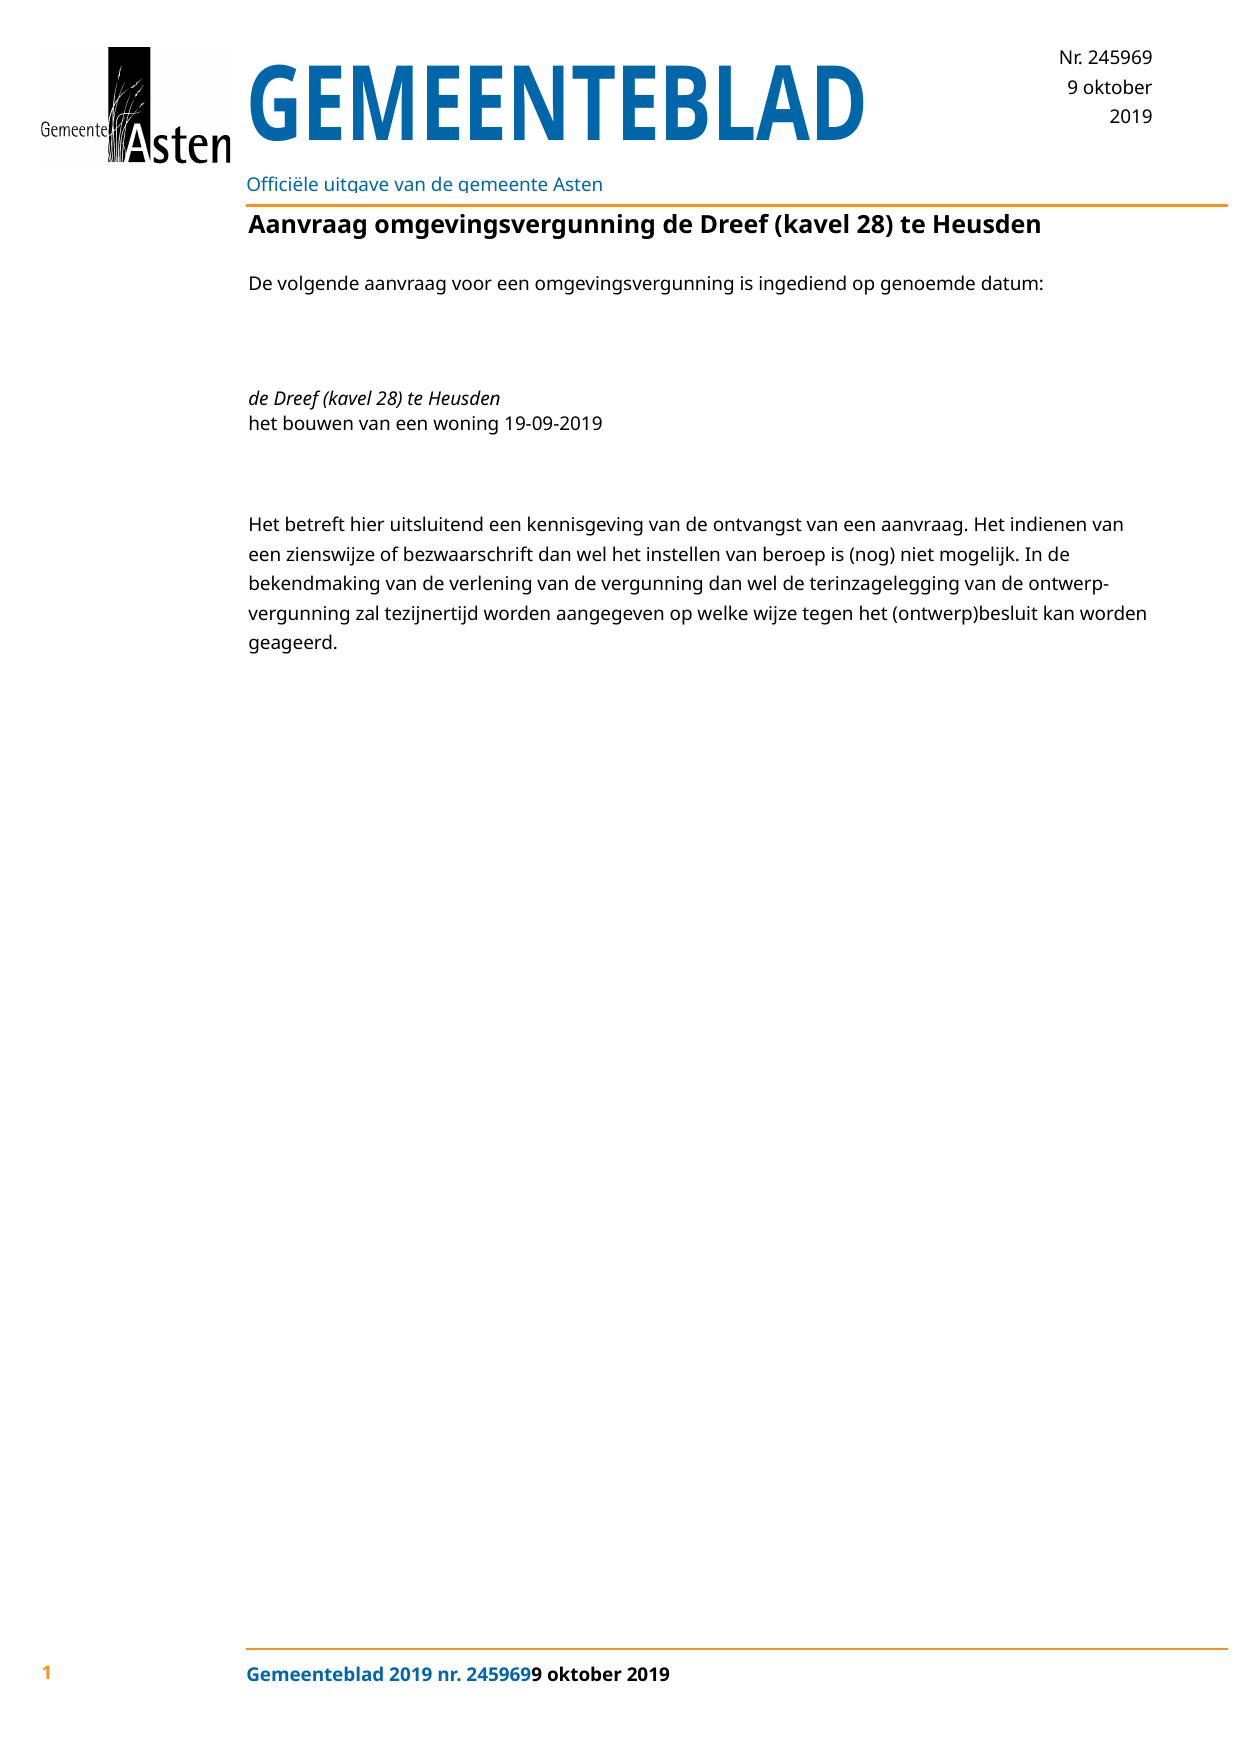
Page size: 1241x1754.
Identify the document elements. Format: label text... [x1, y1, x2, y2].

picture [41, 47, 231, 172]
text de Dreef (kavel 28) te Heusden [248, 385, 1152, 410]
text De volgende aanvraag voor een omgevingsvergunning is ingediend op genoemde datum: [248, 270, 1152, 296]
text het bouwen van een woning 19-09-2019 [248, 410, 1152, 436]
text Het betreft hier uitsluitend een kennisgeving van de ontvangst van een aanvraag. Het indienen van een zienswijze of bezwaarschrift dan wel het instellen van beroep is (nog) niet mogelijk. In de bekendmaking van de verlening van de vergunning dan wel de terinzagelegging van de ontwerp-vergunning zal tezijnertijd worden aangegeven op welke wijze tegen het (ontwerp)besluit kan worden geageerd. [248, 511, 1152, 655]
text Aanvraag omgevingsvergunning de Dreef (kavel 28) te Heusden [248, 207, 1152, 241]
